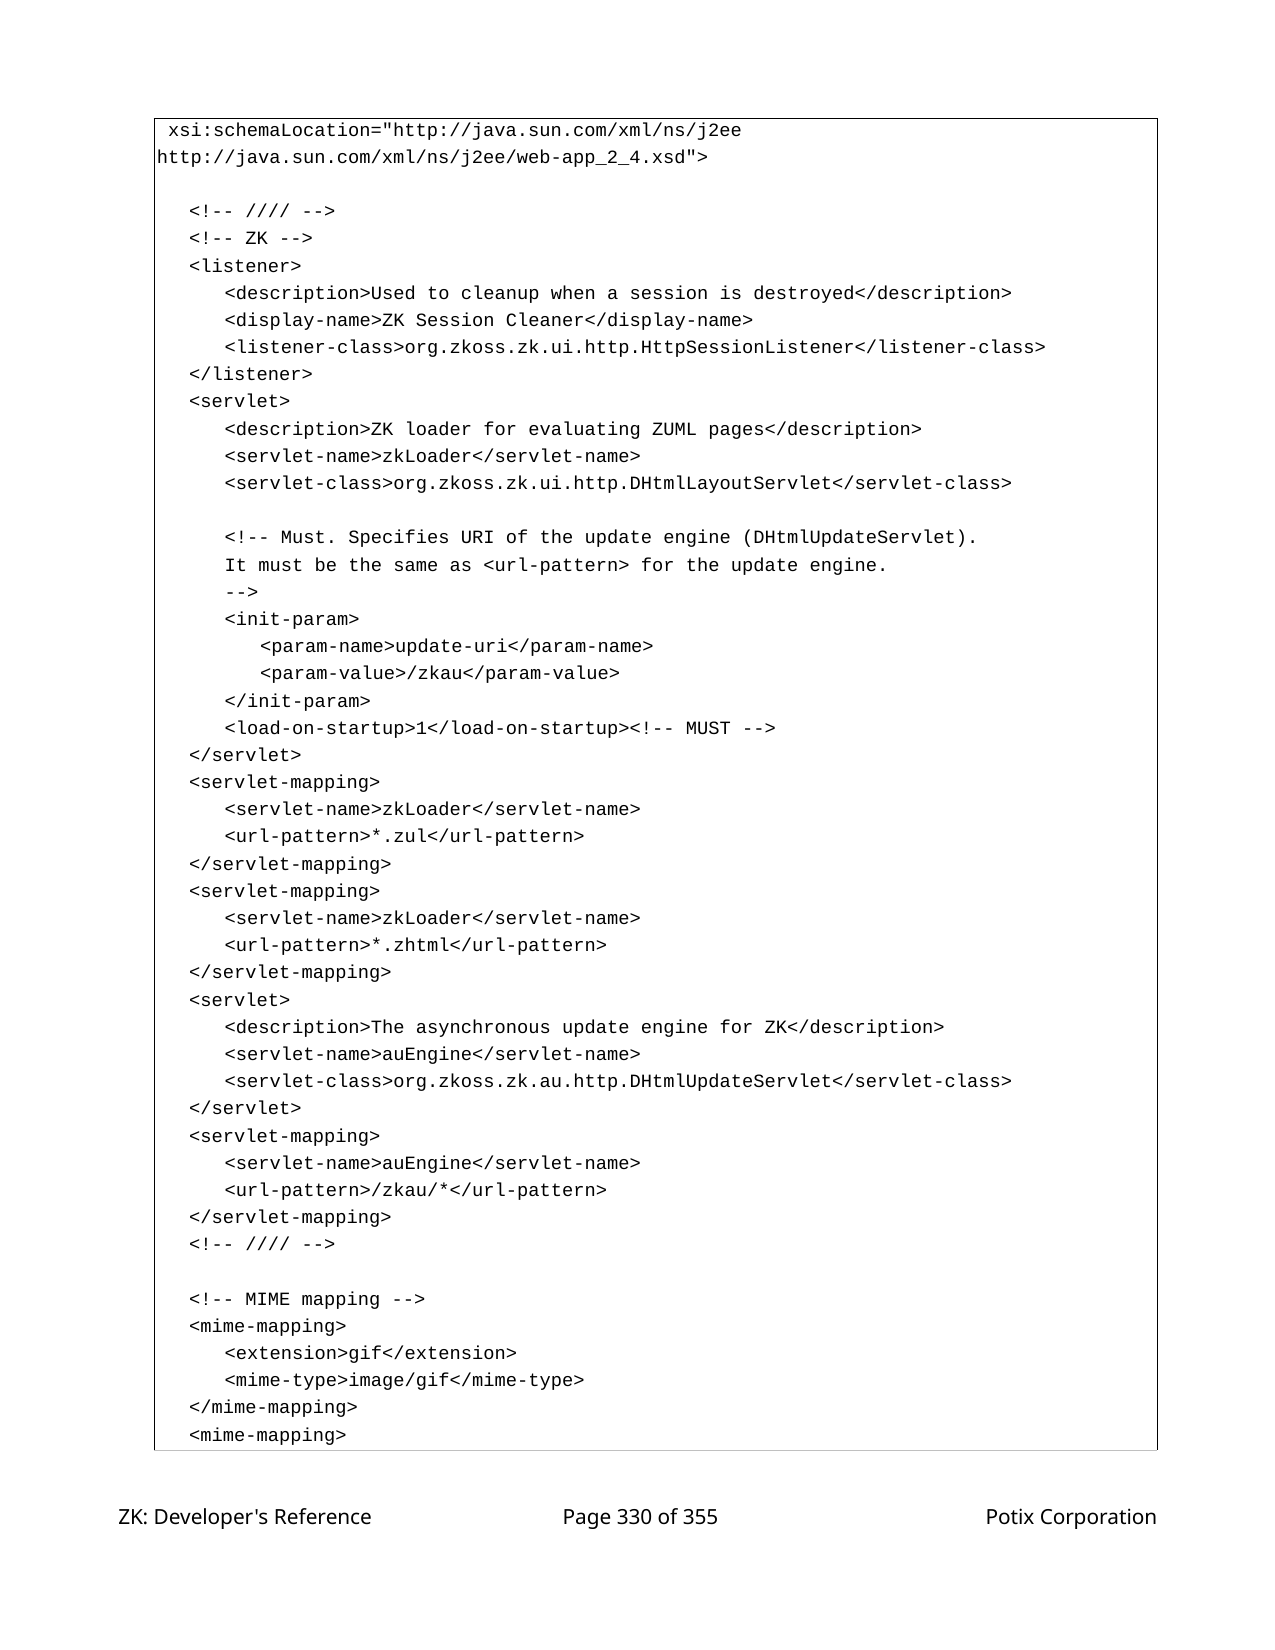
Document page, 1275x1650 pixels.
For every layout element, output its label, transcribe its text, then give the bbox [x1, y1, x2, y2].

text </servlet-mapping> [155, 960, 1157, 984]
text <mime-mapping> [155, 1422, 1157, 1450]
text <extension>gif</extension> [155, 1341, 1157, 1365]
text <description>The asynchronous update engine for ZK</description> [155, 1015, 1157, 1039]
text <description>Used to cleanup when a session is destroyed</description> [155, 281, 1157, 305]
text <url-pattern>*.zhtml</url-pattern> [155, 933, 1157, 957]
text </listener> [155, 362, 1157, 386]
text <display-name>ZK Session Cleaner</display-name> [155, 308, 1157, 332]
text <listener-class>org.zkoss.zk.ui.http.HttpSessionListener</listener-class> [155, 335, 1157, 359]
text <servlet-name>zkLoader</servlet-name> [155, 444, 1157, 468]
text <mime-mapping> [155, 1314, 1157, 1338]
text <servlet-class>org.zkoss.zk.au.http.DHtmlUpdateServlet</servlet-class> [155, 1069, 1157, 1093]
text </mime-mapping> [155, 1395, 1157, 1419]
text <!-- ZK --> [155, 226, 1157, 251]
text <listener> [155, 253, 1157, 278]
text <!-- //// --> [155, 199, 1157, 223]
text <servlet-mapping> [155, 770, 1157, 794]
text <servlet-mapping> [155, 1123, 1157, 1148]
text xsi:schemaLocation="http://java.sun.com/xml/ns/j2ee http://java.sun.com/xml/ns/j2ee/web-app_2_4.xsd"> [155, 119, 1157, 169]
text <description>ZK loader for evaluating ZUML pages</description> [155, 417, 1157, 441]
text </servlet-mapping> [155, 852, 1157, 876]
text <!-- //// --> [155, 1232, 1157, 1256]
text </servlet-mapping> [155, 1205, 1157, 1229]
text <param-name>update-uri</param-name> [155, 634, 1157, 658]
text <servlet-name>auEngine</servlet-name> [155, 1042, 1157, 1066]
text <servlet-name>auEngine</servlet-name> [155, 1151, 1157, 1175]
text <servlet-class>org.zkoss.zk.ui.http.DHtmlLayoutServlet</servlet-class> [155, 471, 1157, 495]
text </servlet> [155, 743, 1157, 767]
text <param-value>/zkau</param-value> [155, 661, 1157, 686]
text <init-param> [155, 607, 1157, 631]
text <servlet> [155, 389, 1157, 414]
text <servlet-name>zkLoader</servlet-name> [155, 797, 1157, 821]
text <!-- MIME mapping --> [155, 1287, 1157, 1311]
text <url-pattern>*.zul</url-pattern> [155, 824, 1157, 849]
text <servlet-mapping> [155, 879, 1157, 903]
text </servlet> [155, 1096, 1157, 1121]
text <servlet> [155, 987, 1157, 1012]
text <!-- Must. Specifies URI of the update engine (DHtmlUpdateServlet). [155, 525, 1157, 549]
text <mime-type>image/gif</mime-type> [155, 1368, 1157, 1392]
text --> [155, 580, 1157, 604]
text </init-param> [155, 688, 1157, 713]
text <load-on-startup>1</load-on-startup><!-- MUST --> [155, 716, 1157, 740]
text <url-pattern>/zkau/*</url-pattern> [155, 1178, 1157, 1202]
text It must be the same as <url-pattern> for the update engine. [155, 552, 1157, 577]
text <servlet-name>zkLoader</servlet-name> [155, 906, 1157, 930]
